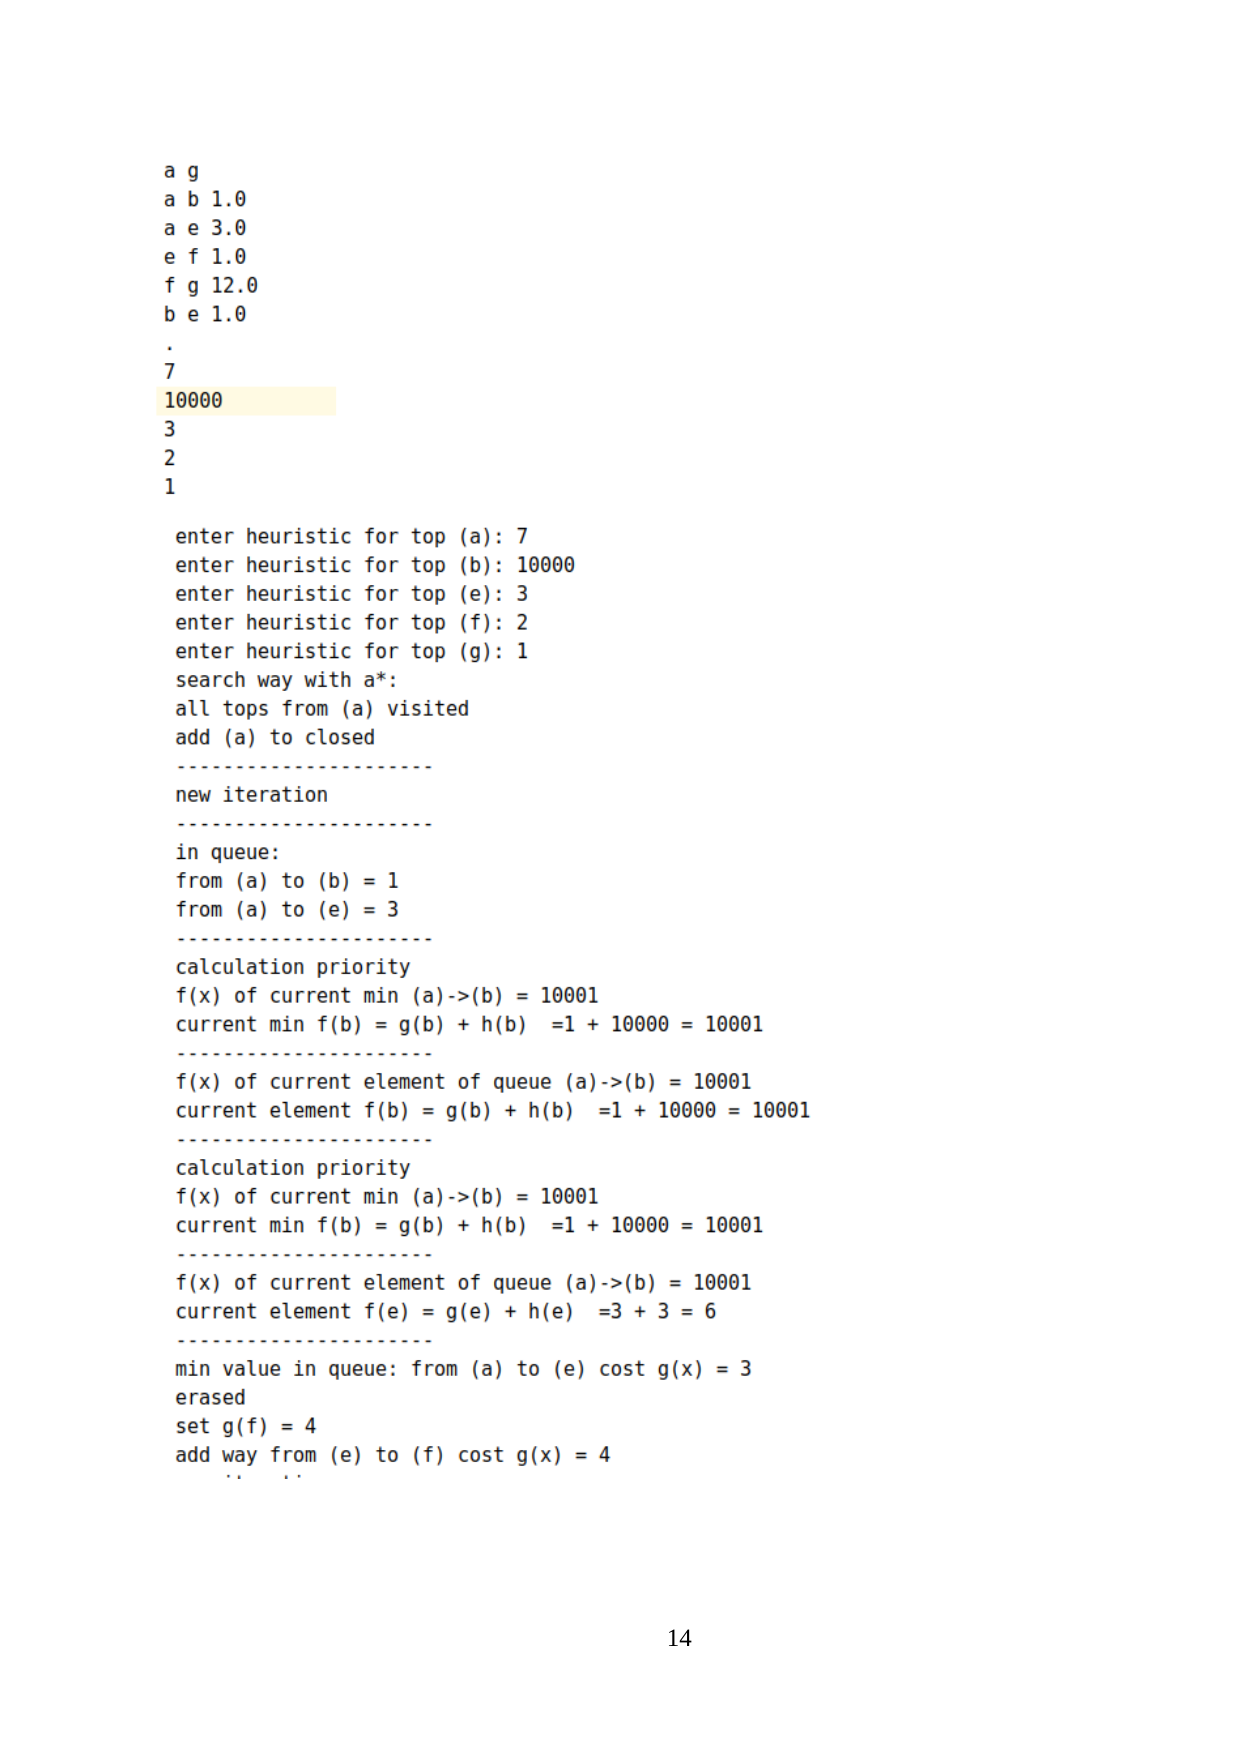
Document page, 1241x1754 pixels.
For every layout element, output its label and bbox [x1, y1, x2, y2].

picture [156, 162, 337, 498]
picture [161, 524, 842, 1479]
